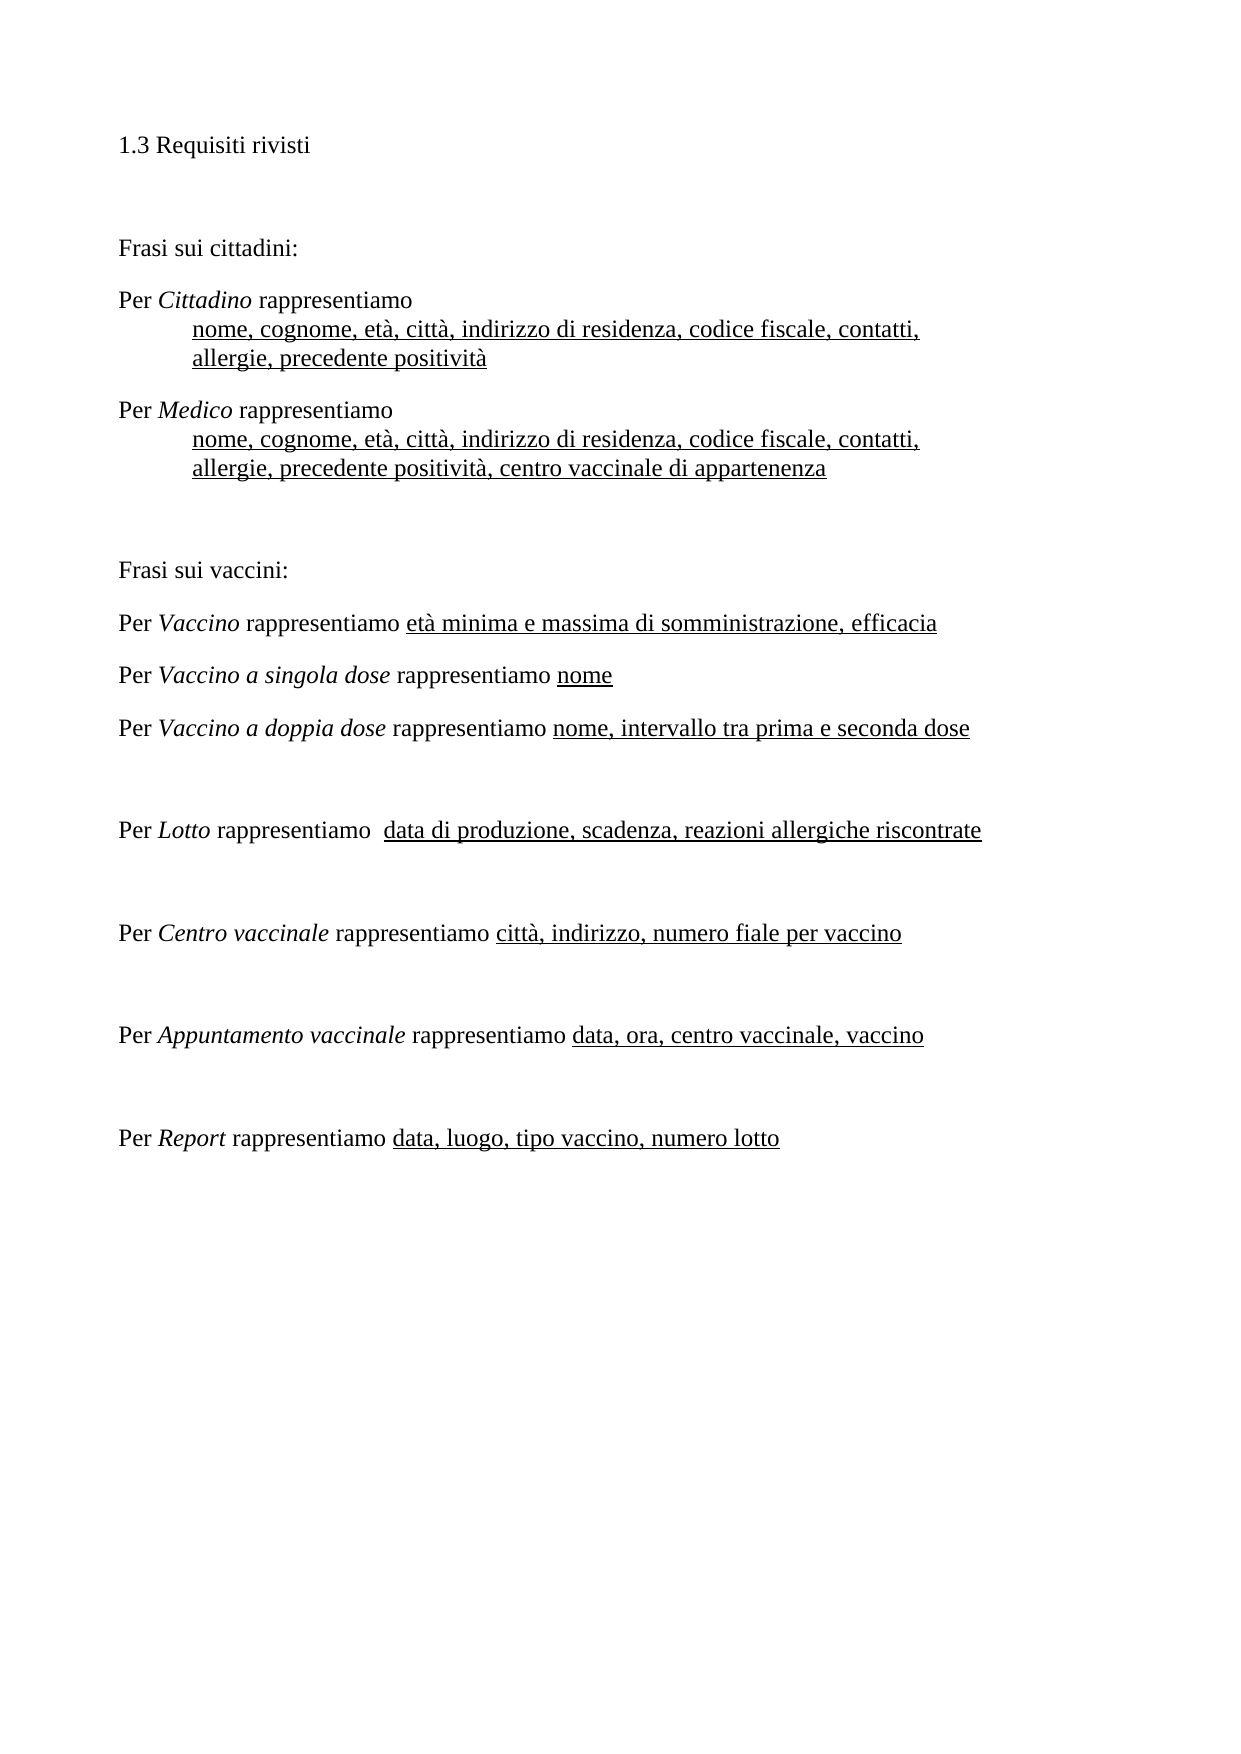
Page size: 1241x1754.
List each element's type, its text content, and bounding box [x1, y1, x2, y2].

text Per Vaccino a doppia dose rappresentiamo nome, intervallo tra prima e seconda dose [118, 713, 1122, 741]
text 1.3 Requisiti rivisti [118, 130, 1122, 159]
text Per Cittadino rappresentiamo nome, cognome, età, città, indirizzo di residenza, codice fiscale, contatti, allergie, precedente positività [118, 285, 1122, 371]
text Per Vaccino a singola dose rappresentiamo nome [118, 660, 1122, 689]
text Frasi sui cittadini: [118, 233, 1122, 261]
text Per Medico rappresentiamo nome, cognome, età, città, indirizzo di residenza, codice fiscale, contatti, allergie, precedente positività, centro vaccinale di appartenenza [118, 395, 1122, 481]
text Frasi sui vaccini: [118, 555, 1122, 584]
text Per Centro vaccinale rappresentiamo città, indirizzo, numero fiale per vaccino [118, 918, 1122, 947]
text Per Report rappresentiamo data, luogo, tipo vaccino, numero lotto [118, 1123, 1122, 1152]
text Per Vaccino rappresentiamo età minima e massima di somministrazione, efficacia [118, 608, 1122, 636]
text Per Appuntamento vaccinale rappresentiamo data, ora, centro vaccinale, vaccino [118, 1021, 1122, 1049]
text Per Lotto rappresentiamo data di produzione, scadenza, reazioni allergiche riscontrate [118, 815, 1122, 844]
